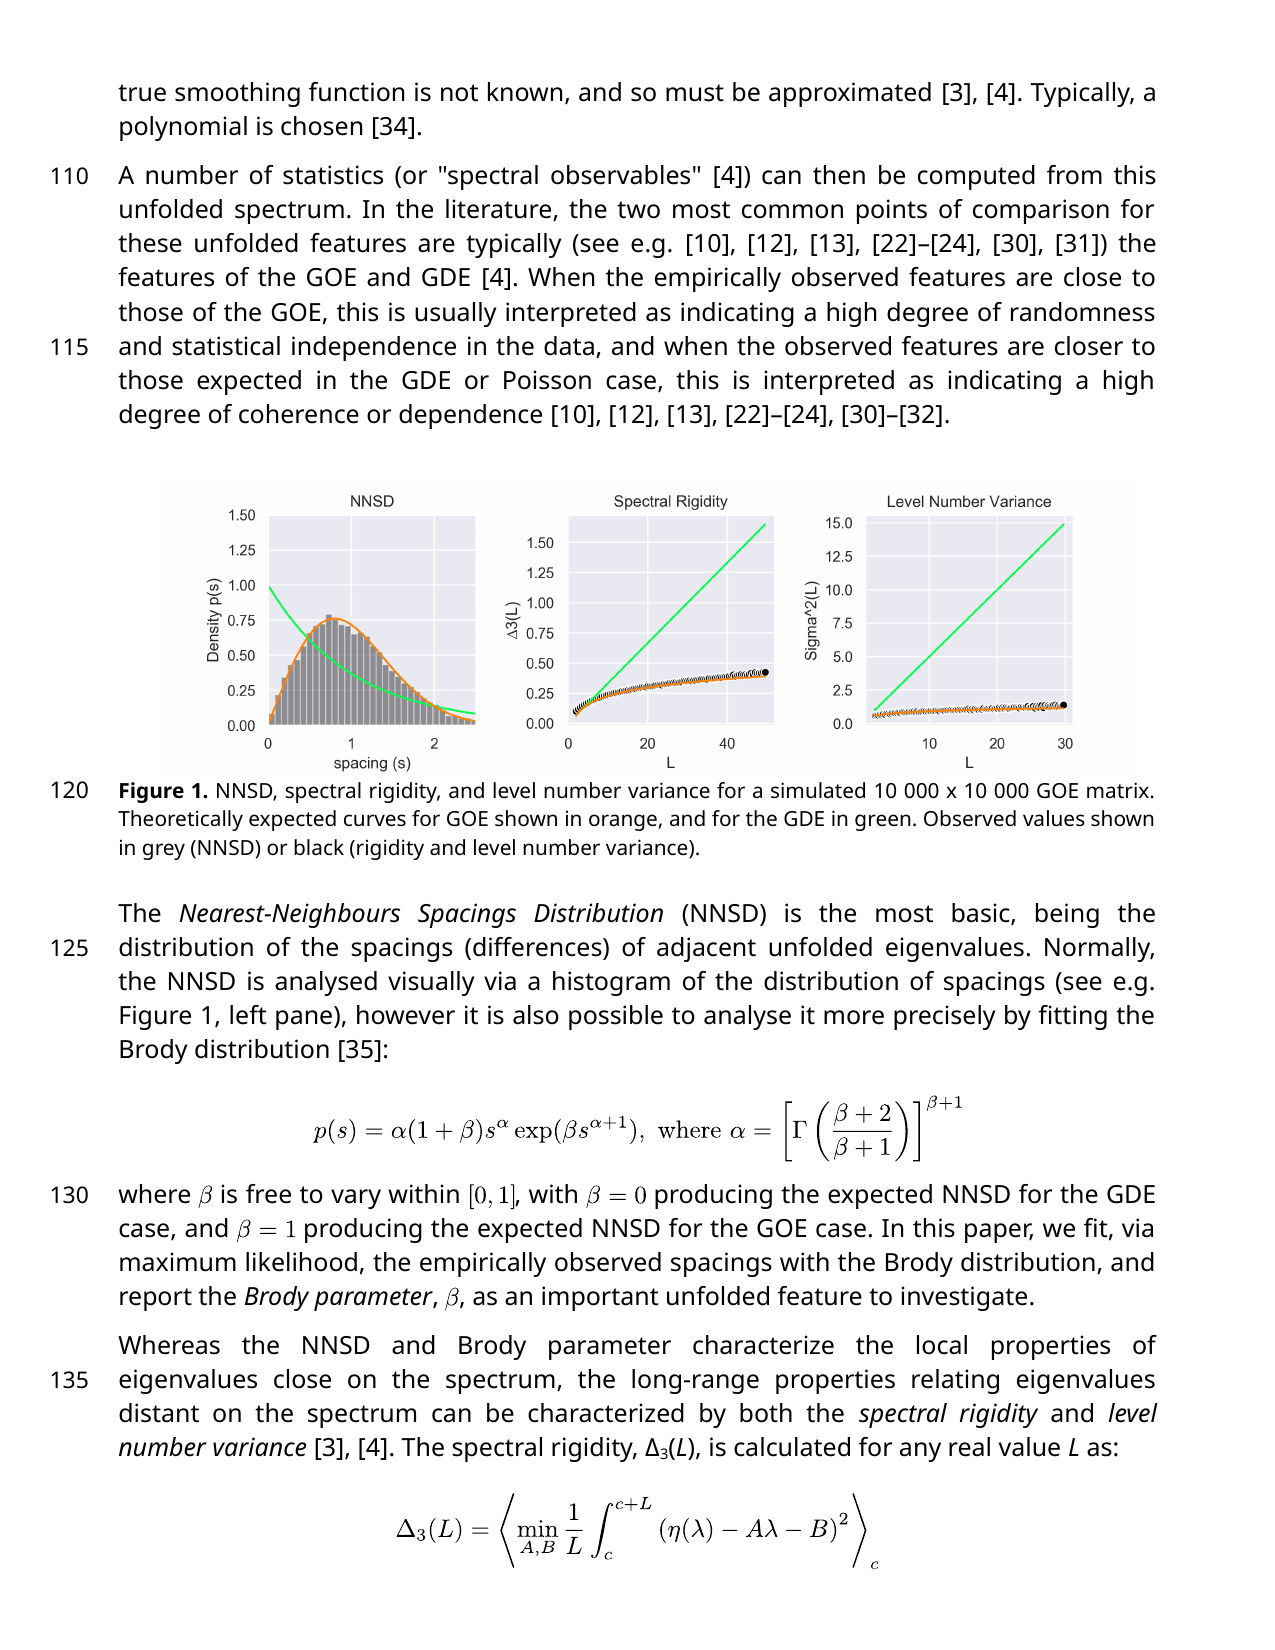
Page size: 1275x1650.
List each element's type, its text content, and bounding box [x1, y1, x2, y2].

text Whereas the NNSD and Brody parameter characterize the local properties of eigenvalues close on the spectrum, the long-range properties relating eigenvalues distant on the spectrum can be characterized by both the spectral rigidity and level number variance [3], [4]. The spectral rigidity, Δ3(L), is calculated for any real value L as: [118, 1327, 1157, 1463]
text Figure 1. NNSD, spectral rigidity, and level number variance for a simulated 10 000 x 10 000 GOE matrix. Theoretically expected curves for GOE shown in orange, and for the GDE in green. Observed values shown in grey (NNSD) or black (rigidity and level number variance). [118, 776, 1157, 861]
text where is free to vary within , with producing the expected NNSD for the GDE case, and producing the expected NNSD for the GOE case. In this paper, we fit, via maximum likelihood, the empirically observed spacings with the Brody distribution, and report the Brody parameter, , as an important unfolded feature to investigate. [118, 1176, 1157, 1312]
picture [160, 479, 1137, 776]
text A number of statistics (or "spectral observables" [4]) can then be computed from this unfolded spectrum. In the literature, the two most common points of comparison for these unfolded features are typically (see e.g. [10], [12], [13], [22]–[24], [30], [31]) the features of the GOE and GDE [4]. When the empirically observed features are close to those of the GOE, this is usually interpreted as indicating a high degree of randomness and statistical independence in the data, and when the observed features are closer to those expected in the GDE or Poisson case, this is interpreted as indicating a high degree of coherence or dependence [10], [12], [13], [22]–[24], [30]–[32]. [118, 158, 1157, 430]
text true smoothing function is not known, and so must be approximated [3], [4]. Typically, a polynomial is chosen [34]. [118, 75, 1157, 143]
text The Nearest-Neighbours Spacings Distribution (NNSD) is the most basic, being the distribution of the spacings (differences) of adjacent unfolded eigenvalues. Normally, the NNSD is analysed visually via a histogram of the distribution of spacings (see e.g. Figure 1, left pane), however it is also possible to analyse it more precisely by fitting the Brody distribution [35]: [118, 896, 1157, 1066]
